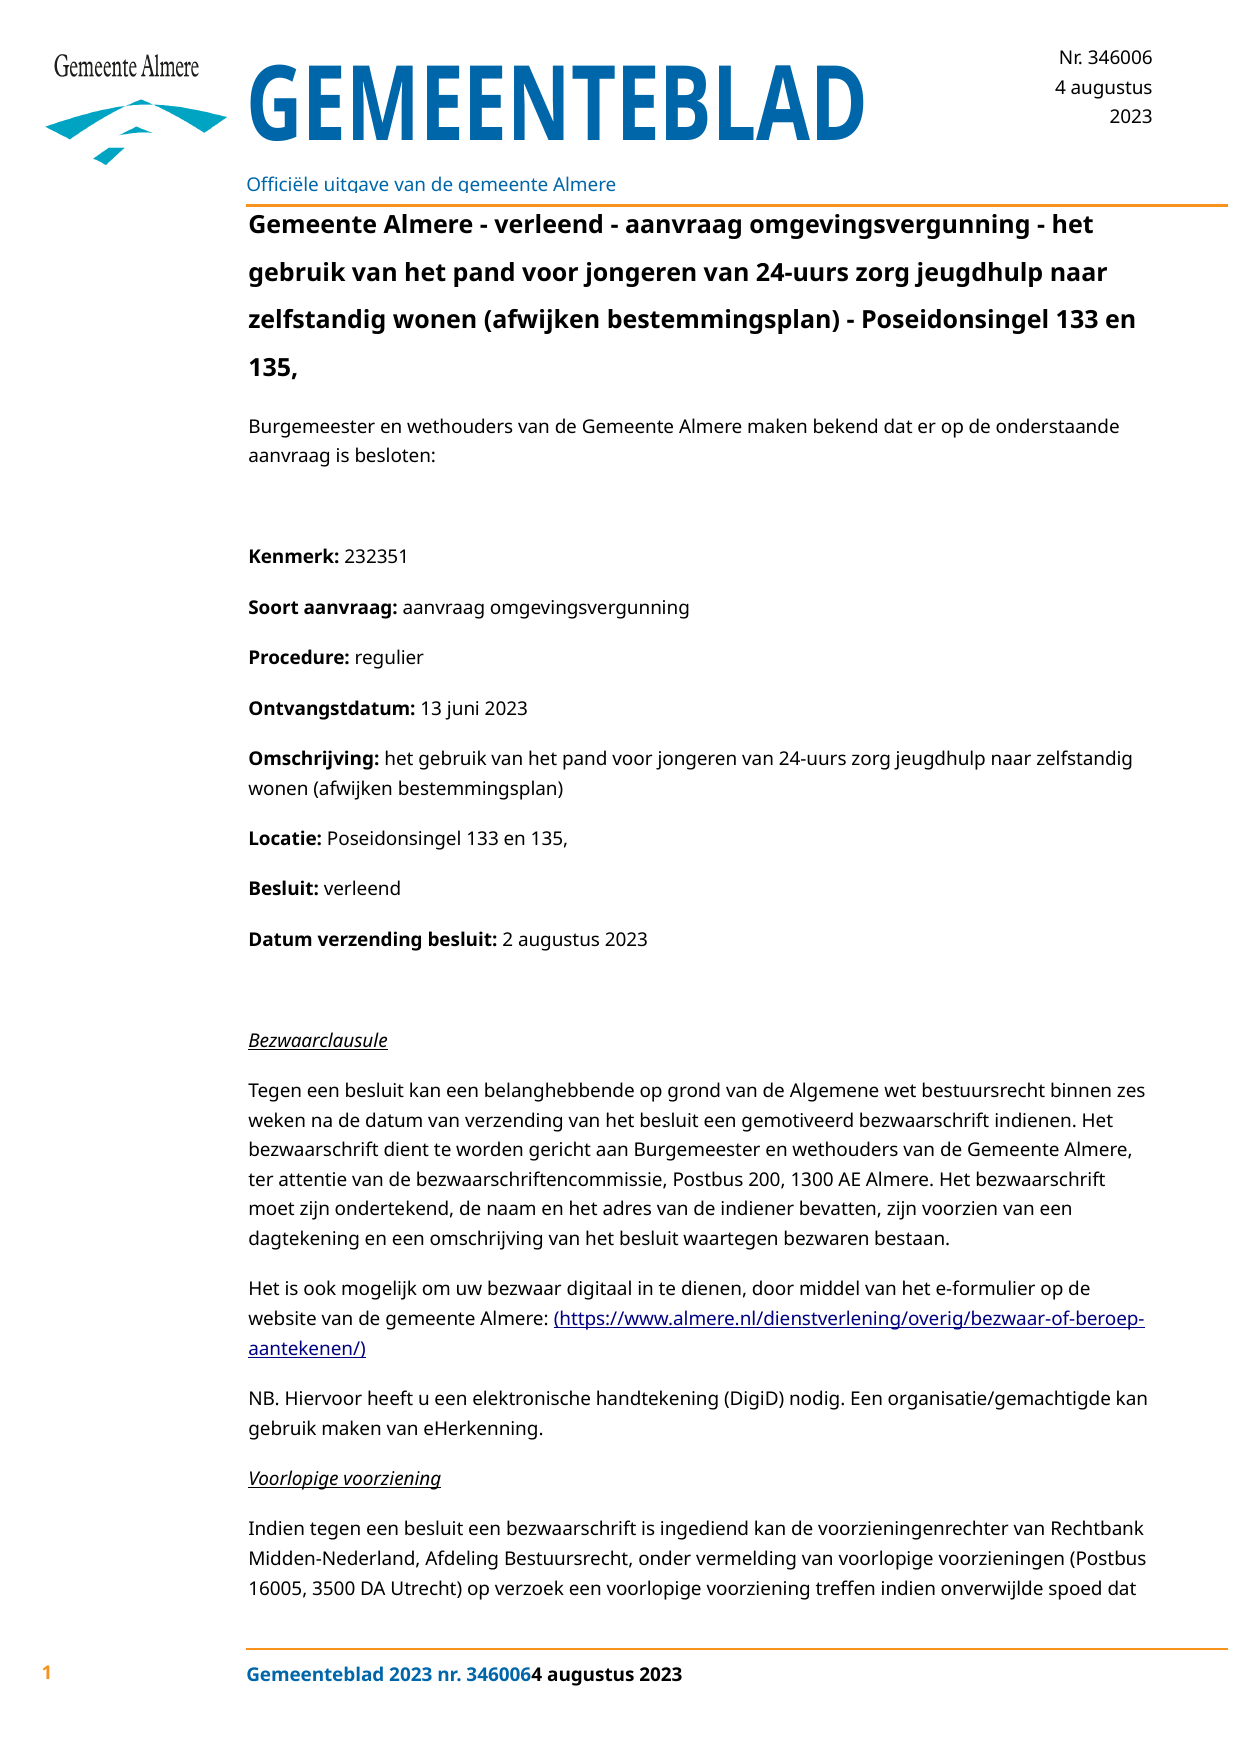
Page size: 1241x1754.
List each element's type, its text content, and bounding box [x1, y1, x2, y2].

text Kenmerk: 232351 [248, 543, 1152, 569]
text Burgemeester en wethouders van de Gemeente Almere maken bekend dat er op de onderstaande aanvraag is besloten: [248, 413, 1152, 468]
picture [41, 47, 231, 172]
text Voorlopige voorziening [248, 1465, 1152, 1491]
text Bezwaarclausule [248, 1027, 1152, 1053]
text Ontvangstdatum: 13 juni 2023 [248, 695, 1152, 721]
text Indien tegen een besluit een bezwaarschrift is ingediend kan de voorzieningenrechter van Rechtbank Midden-Nederland, Afdeling Bestuursrecht, onder vermelding van voorlopige voorzieningen (Postbus 16005, 3500 DA Utrecht) op verzoek een voorlopige voorziening treffen indien onverwijlde spoed dat [248, 1516, 1152, 1601]
text Procedure: regulier [248, 644, 1152, 670]
text Gemeente Almere - verleend - aanvraag omgevingsvergunning - het gebruik van het pand voor jongeren van 24-uurs zorg jeugdhulp naar zelfstandig wonen (afwijken bestemmingsplan) - Poseidonsingel 133 en 135, [248, 207, 1152, 384]
text NB. Hiervoor heeft u een elektronische handtekening (DigiD) nodig. Een organisatie/gemachtigde kan gebruik maken van eHerkenning. [248, 1385, 1152, 1441]
text Omschrijving: het gebruik van het pand voor jongeren van 24-uurs zorg jeugdhulp naar zelfstandig wonen (afwijken bestemmingsplan) [248, 745, 1152, 801]
text Het is ook mogelijk om uw bezwaar digitaal in te dienen, door middel van het e-formulier op de website van de gemeente Almere: (https://www.almere.nl/dienstverlening/overig/bezwaar-of-beroep-aantekenen/) [248, 1276, 1152, 1361]
text Locatie: Poseidonsingel 133 en 135, [248, 825, 1152, 851]
text Tegen een besluit kan een belanghebbende op grond van de Algemene wet bestuursrecht binnen zes weken na de datum van verzending van het besluit een gemotiveerd bezwaarschrift indienen. Het bezwaarschrift dient te worden gericht aan Burgemeester en wethouders van de Gemeente Almere, ter attentie van de bezwaarschriftencommissie, Postbus 200, 1300 AE Almere. Het bezwaarschrift moet zijn ondertekend, de naam en het adres van de indiener bevatten, zijn voorzien van een dagtekening en een omschrijving van het besluit waartegen bezwaren bestaan. [248, 1077, 1152, 1251]
text Besluit: verleend [248, 876, 1152, 901]
text Datum verzending besluit: 2 augustus 2023 [248, 926, 1152, 952]
text Soort aanvraag: aanvraag omgevingsvergunning [248, 594, 1152, 620]
